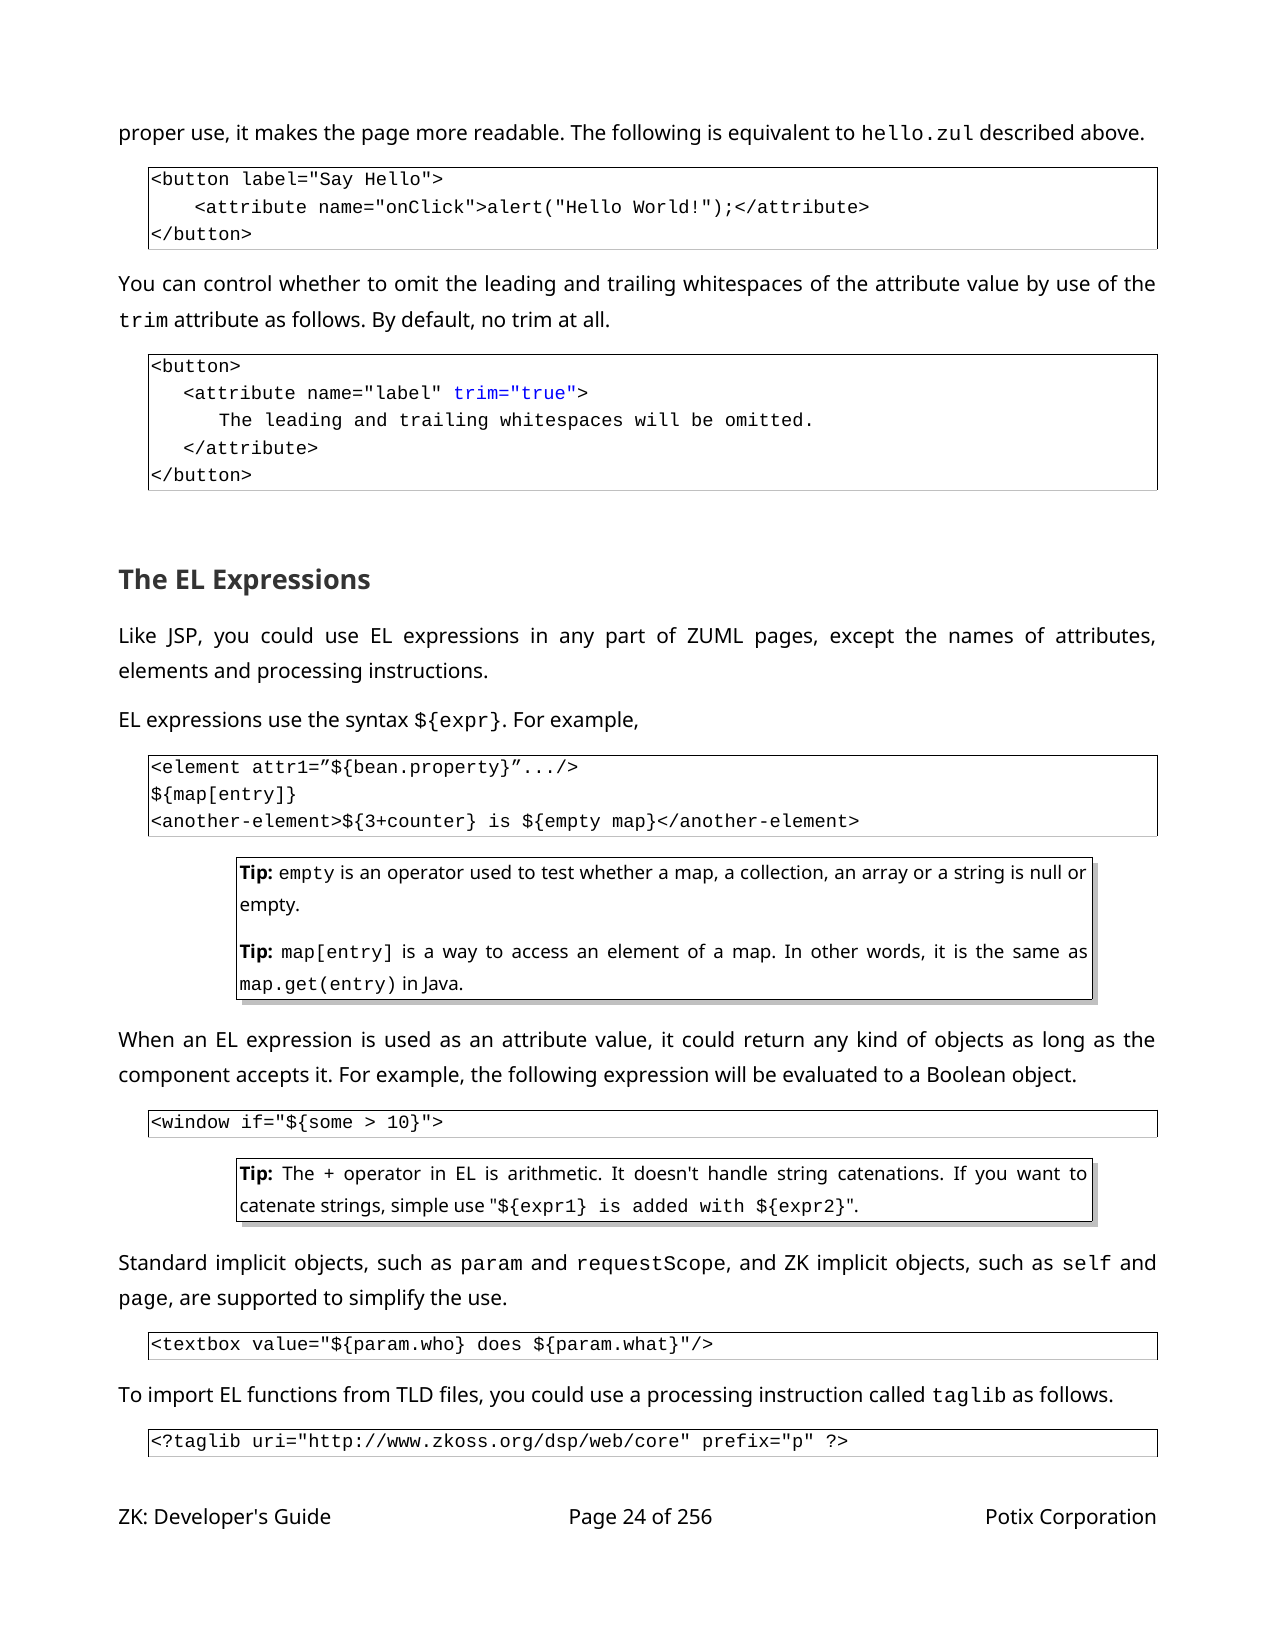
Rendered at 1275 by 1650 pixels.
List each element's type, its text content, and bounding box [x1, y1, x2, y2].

text Standard implicit objects, such as param and requestScope, and ZK implicit objects, such as self and page, are supported to simplify the use. [118, 1248, 1157, 1312]
text The leading and trailing whitespaces will be omitted. [149, 408, 1157, 433]
subtitle The EL Expressions [118, 561, 1157, 598]
text When an EL expression is used as an attribute value, it could return any kind of objects as long as the component accepts it. For example, the following expression will be evaluated to a Boolean object. [118, 1025, 1157, 1089]
text Tip: empty is an operator used to test whether a map, a collection, an array or a string is null or empty. [237, 858, 1092, 917]
text <window if="${some > 10}"> [149, 1111, 1157, 1137]
text Tip: map[entry] is a way to access an element of a map. In other words, it is the same as map.get(entry) in Java. [237, 935, 1092, 999]
text </button> [149, 222, 1157, 249]
text proper use, it makes the page more readable. The following is equivalent to hello.zul described above. [118, 118, 1157, 147]
text <element attr1=”${bean.property}”.../> [149, 756, 1157, 779]
text EL expressions use the syntax ${expr}. For example, [118, 705, 1157, 734]
text To import EL functions from TLD files, you could use a processing instruction called taglib as follows. [118, 1380, 1157, 1409]
text </button> [149, 463, 1157, 490]
text <another-element>${3+counter} is ${empty map}</another-element> [149, 809, 1157, 836]
text <button> [149, 355, 1157, 378]
text Like JSP, you could use EL expressions in any part of ZUML pages, except the names of attributes, elements and processing instructions. [118, 621, 1157, 685]
text <?taglib uri="http://www.zkoss.org/dsp/web/core" prefix="p" ?> [149, 1430, 1157, 1456]
text You can control whether to omit the leading and trailing whitespaces of the attribute value by use of the trim attribute as follows. By default, no trim at all. [118, 269, 1157, 333]
text ${map[entry]} [149, 782, 1157, 806]
text Tip: The + operator in EL is arithmetic. It doesn't handle string catenations. If you want to catenate strings, simple use "${expr1} is added with ${expr2}". [237, 1159, 1092, 1221]
text <textbox value="${param.who} does ${param.what}"/> [149, 1333, 1157, 1359]
text <button label="Say Hello"> [149, 168, 1157, 192]
text <attribute name="label" trim="true"> [149, 381, 1157, 405]
text <attribute name="onClick">alert("Hello World!");</attribute> [149, 194, 1157, 219]
text </attribute> [149, 436, 1157, 460]
